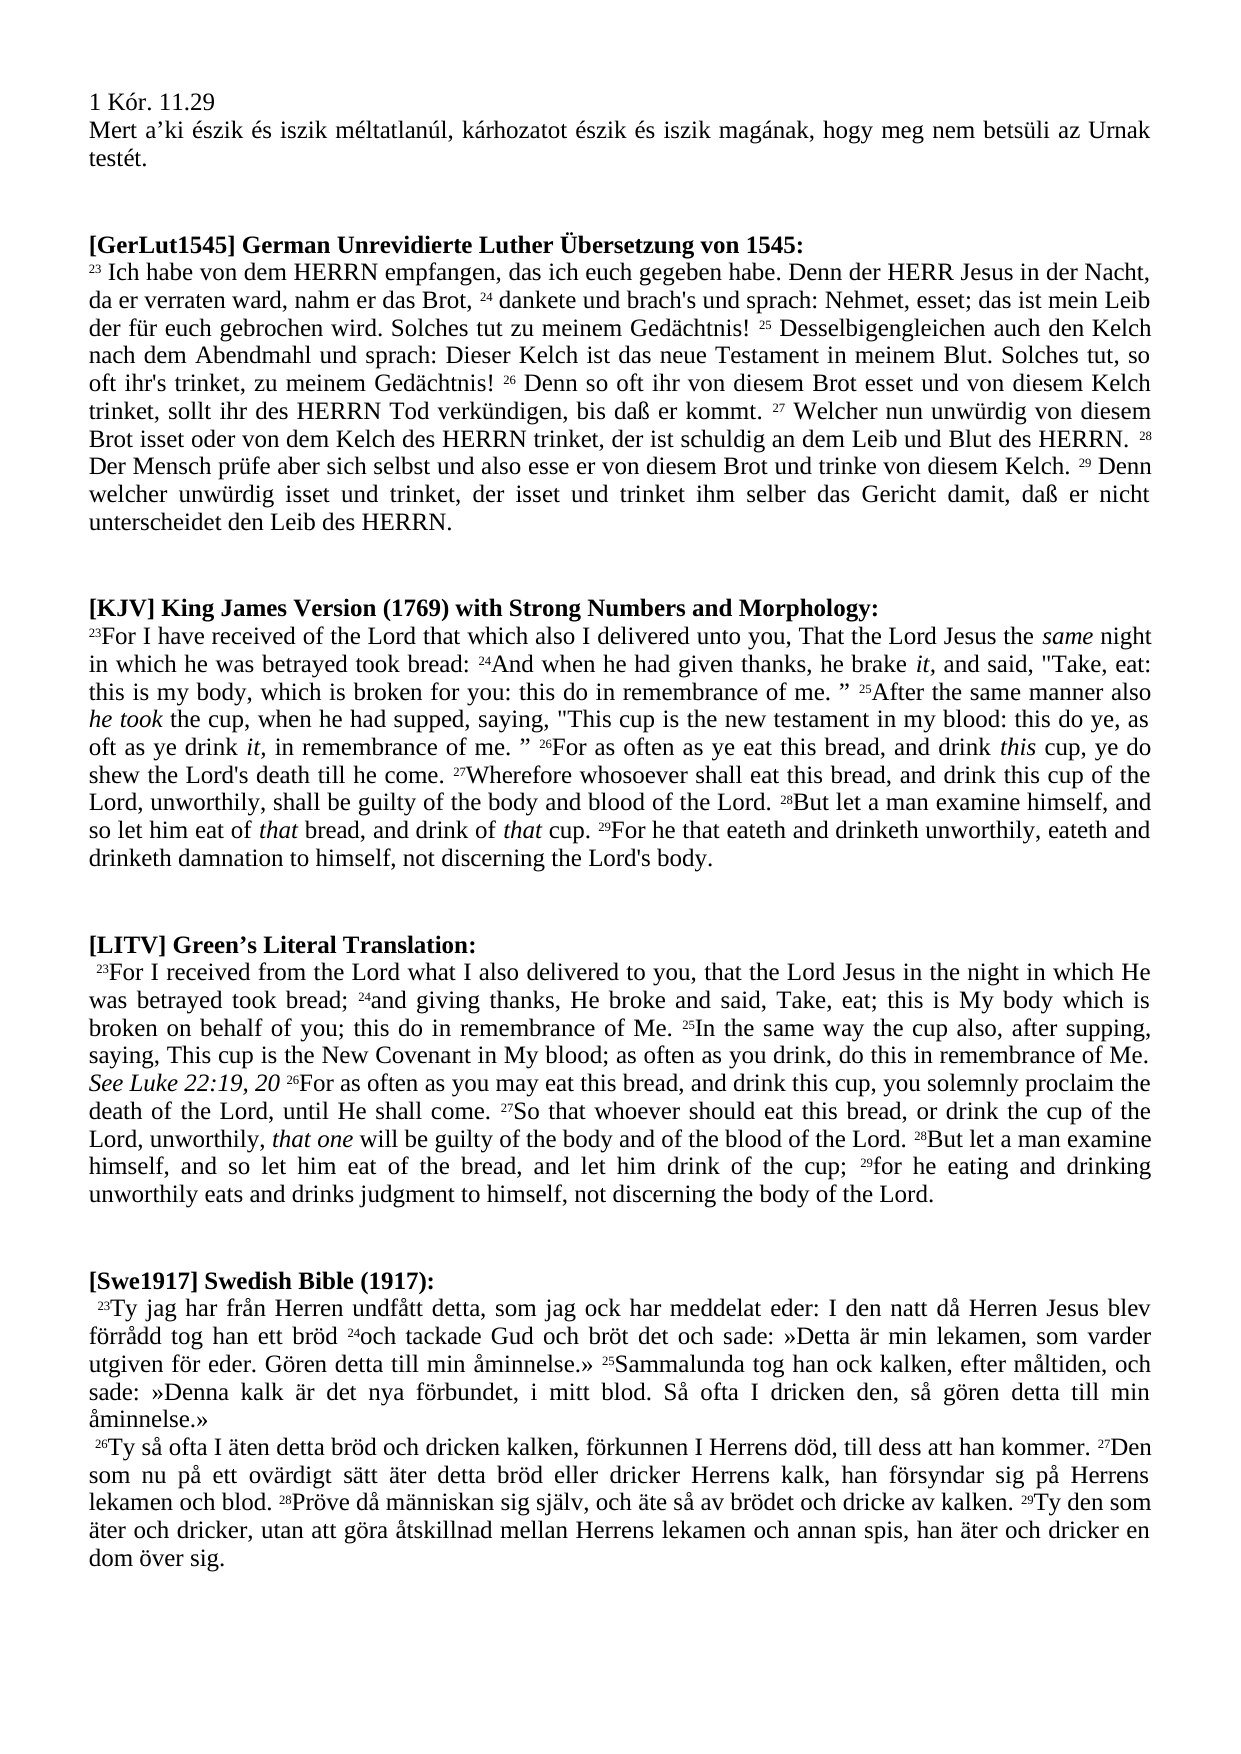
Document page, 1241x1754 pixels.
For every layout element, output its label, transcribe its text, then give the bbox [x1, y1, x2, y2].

text [LITV] Green’s Literal Translation: [88, 931, 1152, 958]
text 23 Ich habe von dem HERRN empfangen, das ich euch gegeben habe. Denn der HERR Jesus in der Nacht, da er verraten ward, nahm er das Brot, 24 dankete und brach's und sprach: Nehmet, esset; das ist mein Leib der für euch gebrochen wird. Solches tut zu meinem Gedächtnis! 25 Desselbigengleichen auch den Kelch nach dem Abendmahl und sprach: Dieser Kelch ist das neue Testament in meinem Blut. Solches tut, so oft ihr's trinket, zu meinem Gedächtnis! 26 Denn so oft ihr von diesem Brot esset und von diesem Kelch trinket, sollt ihr des HERRN Tod verkündigen, bis daß er kommt. 27 Welcher nun unwürdig von diesem Brot isset oder von dem Kelch des HERRN trinket, der ist schuldig an dem Leib und Blut des HERRN. 28 Der Mensch prüfe aber sich selbst und also esse er von diesem Brot und trinke von diesem Kelch. 29 Denn welcher unwürdig isset und trinket, der isset und trinket ihm selber das Gericht damit, daß er nicht unterscheidet den Leib des HERRN. [88, 258, 1152, 536]
text [KJV] King James Version (1769) with Strong Numbers and Morphology: [88, 594, 1152, 622]
text 23Ty jag har från Herren undfått detta, som jag ock har meddelat eder: I den natt då Herren Jesus blev förrådd tog han ett bröd 24och tackade Gud och bröt det och sade: »Detta är min lekamen, som varder utgiven för eder. Gören detta till min åminnelse.» 25Sammalunda tog han ock kalken, efter måltiden, och sade: »Denna kalk är det nya förbundet, i mitt blod. Så ofta I dricken den, så gören detta till min åminnelse.» 26Ty så ofta I äten detta bröd och dricken kalken, förkunnen I Herrens död, till dess att han kommer. 27Den som nu på ett ovärdigt sätt äter detta bröd eller dricker Herrens kalk, han försyndar sig på Herrens lekamen och blod. 28Pröve då människan sig själv, och äte så av brödet och dricke av kalken. 29Ty den som äter och dricker, utan att göra åtskillnad mellan Herrens lekamen och annan spis, han äter och dricker en dom över sig. [88, 1294, 1152, 1572]
text 1 Kór. 11.29 [88, 88, 1152, 116]
text 23For I received from the Lord what I also delivered to you, that the Lord Jesus in the night in which He was betrayed took bread; 24and giving thanks, He broke and said, Take, eat; this is My body which is broken on behalf of you; this do in remembrance of Me. 25In the same way the cup also, after supping, saying, This cup is the New Covenant in My blood; as often as you drink, do this in remembrance of Me. See Luke 22:19, 20 26For as often as you may eat this bread, and drink this cup, you solemnly proclaim the death of the Lord, until He shall come. 27So that whoever should eat this bread, or drink the cup of the Lord, unworthily, that one will be guilty of the body and of the blood of the Lord. 28But let a man examine himself, and so let him eat of the bread, and let him drink of the cup; 29for he eating and drinking unworthily eats and drinks judgment to himself, not discerning the body of the Lord. [88, 958, 1152, 1208]
text 23For I have received of the Lord that which also I delivered unto you, That the Lord Jesus the same night in which he was betrayed took bread: 24And when he had given thanks, he brake it, and said, "Take, eat: this is my body, which is broken for you: this do in remembrance of me. ” 25After the same manner also he took the cup, when he had supped, saying, "This cup is the new testament in my blood: this do ye, as oft as ye drink it, in remembrance of me. ” 26For as often as ye eat this bread, and drink this cup, ye do shew the Lord's death till he come. 27Wherefore whosoever shall eat this bread, and drink this cup of the Lord, unworthily, shall be guilty of the body and blood of the Lord. 28But let a man examine himself, and so let him eat of that bread, and drink of that cup. 29For he that eateth and drinketh unworthily, eateth and drinketh damnation to himself, not discerning the Lord's body. [88, 622, 1152, 872]
text [Swe1917] Swedish Bible (1917): [88, 1267, 1152, 1294]
text [GerLut1545] German Unrevidierte Luther Übersetzung von 1545: [88, 231, 1152, 258]
text Mert a’ki észik és iszik méltatlanúl, kárhozatot észik és iszik magának, hogy meg nem betsüli az Urnak testét. [88, 116, 1152, 172]
